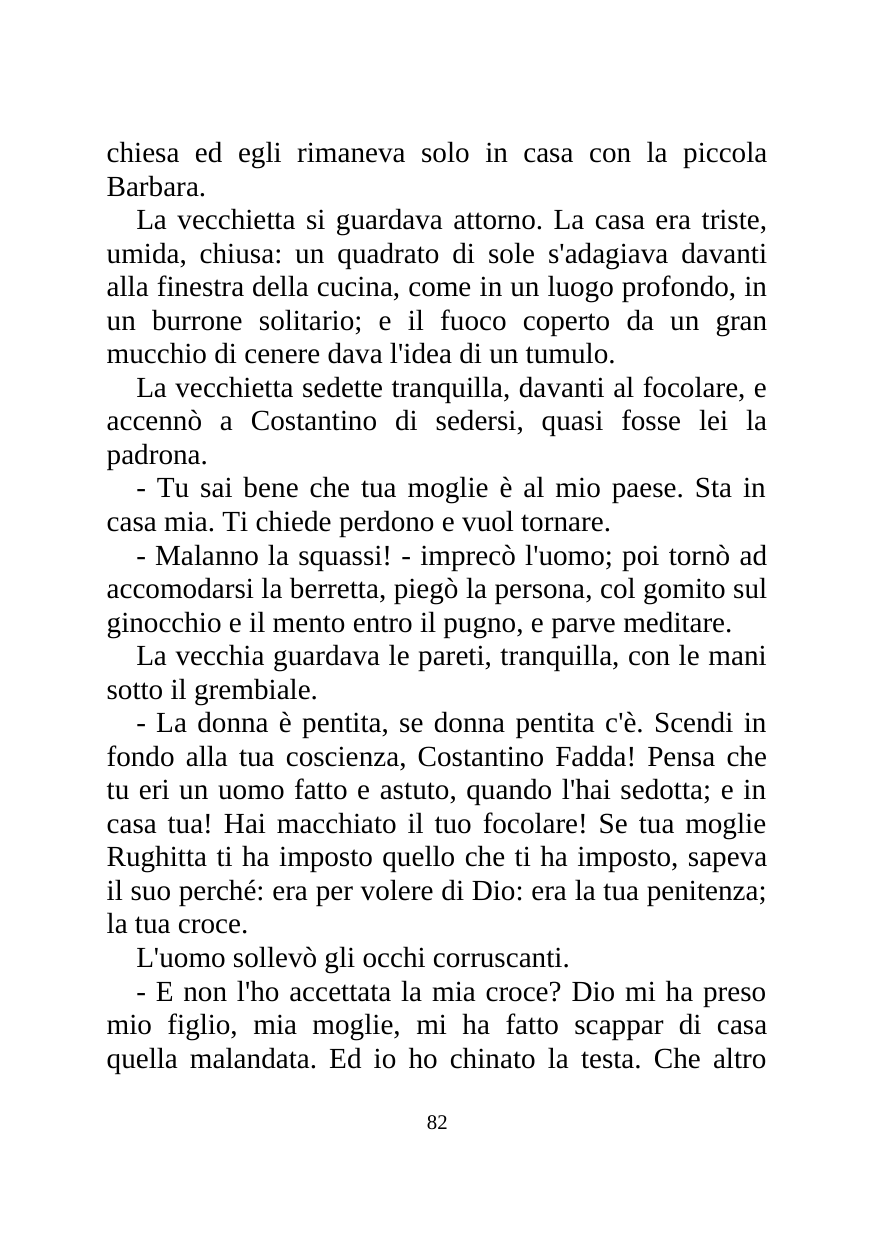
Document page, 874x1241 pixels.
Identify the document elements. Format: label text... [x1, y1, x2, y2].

text La vecchia guardava le pareti, tranquilla, con le mani sotto il grembiale. [106, 638, 768, 705]
text - E non l'ho accettata la mia croce? Dio mi ha preso mio figlio, mia moglie, mi ha fatto scappar di casa quella malandata. Ed io ho chinato la testa. Che altro [106, 974, 768, 1074]
text - Tu sai bene che tua moglie è al mio paese. Sta in casa mia. Ti chiede perdono e vuol tornare. [106, 471, 768, 538]
text L'uomo sollevò gli occhi corruscanti. [106, 940, 768, 974]
text - La donna è pentita, se donna pentita c'è. Scendi in fondo alla tua coscienza, Costantino Fadda! Pensa che tu eri un uomo fatto e astuto, quando l'hai sedotta; e in casa tua! Hai macchiato il tuo focolare! Se tua moglie Rughitta ti ha imposto quello che ti ha imposto, sapeva il suo perché: era per volere di Dio: era la tua penitenza; la tua croce. [106, 705, 768, 940]
text - Malanno la squassi! - imprecò l'uomo; poi tornò ad accomodarsi la berretta, piegò la persona, col gomito sul ginocchio e il mento entro il pugno, e parve meditare. [106, 538, 768, 638]
text chiesa ed egli rimaneva solo in casa con la piccola Barbara. [106, 135, 768, 202]
text La vecchietta si guardava attorno. La casa era triste, umida, chiusa: un quadrato di sole s'adagiava davanti alla finestra della cucina, come in un luogo profondo, in un burrone solitario; e il fuoco coperto da un gran mucchio di cenere dava l'idea di un tumulo. [106, 202, 768, 370]
text La vecchietta sedette tranquilla, davanti al focolare, e accennò a Costantino di sedersi, quasi fosse lei la padrona. [106, 370, 768, 471]
